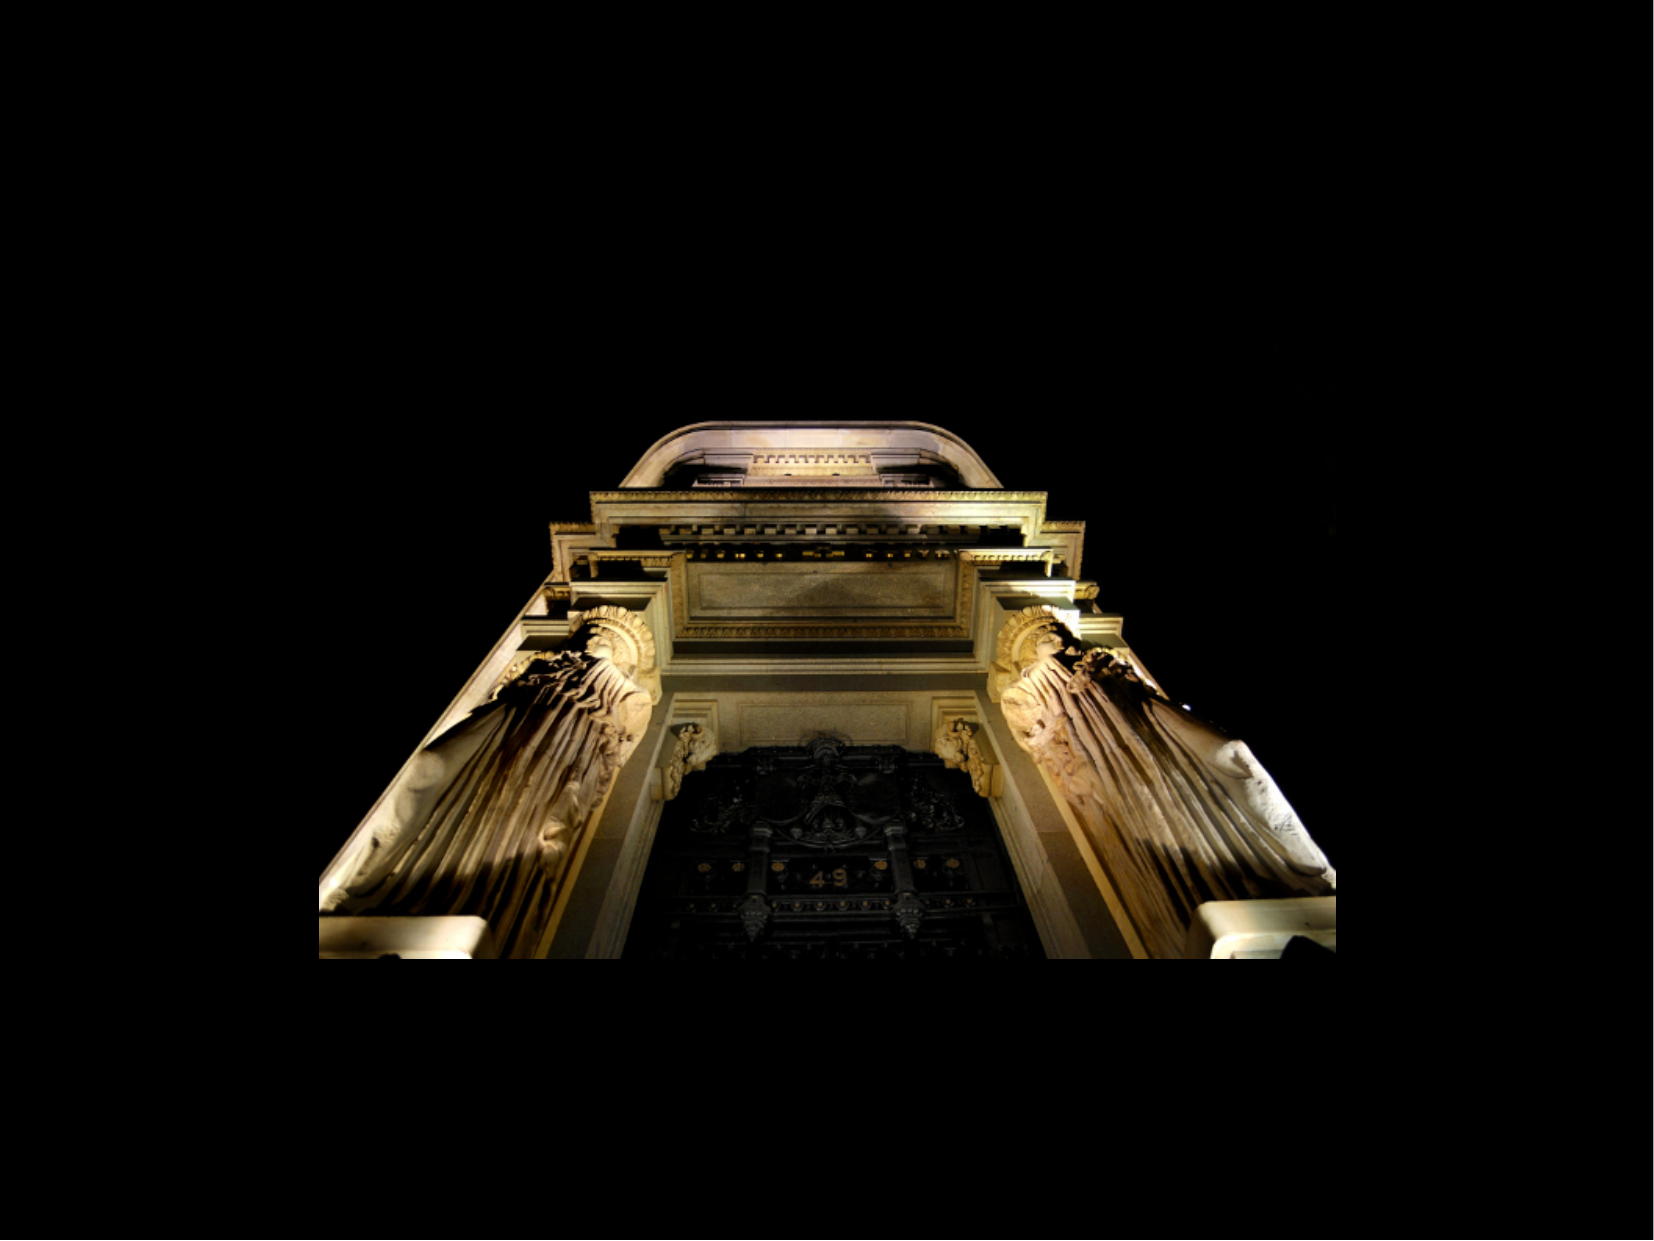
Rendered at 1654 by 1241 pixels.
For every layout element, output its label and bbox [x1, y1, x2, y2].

picture [319, 282, 1336, 959]
